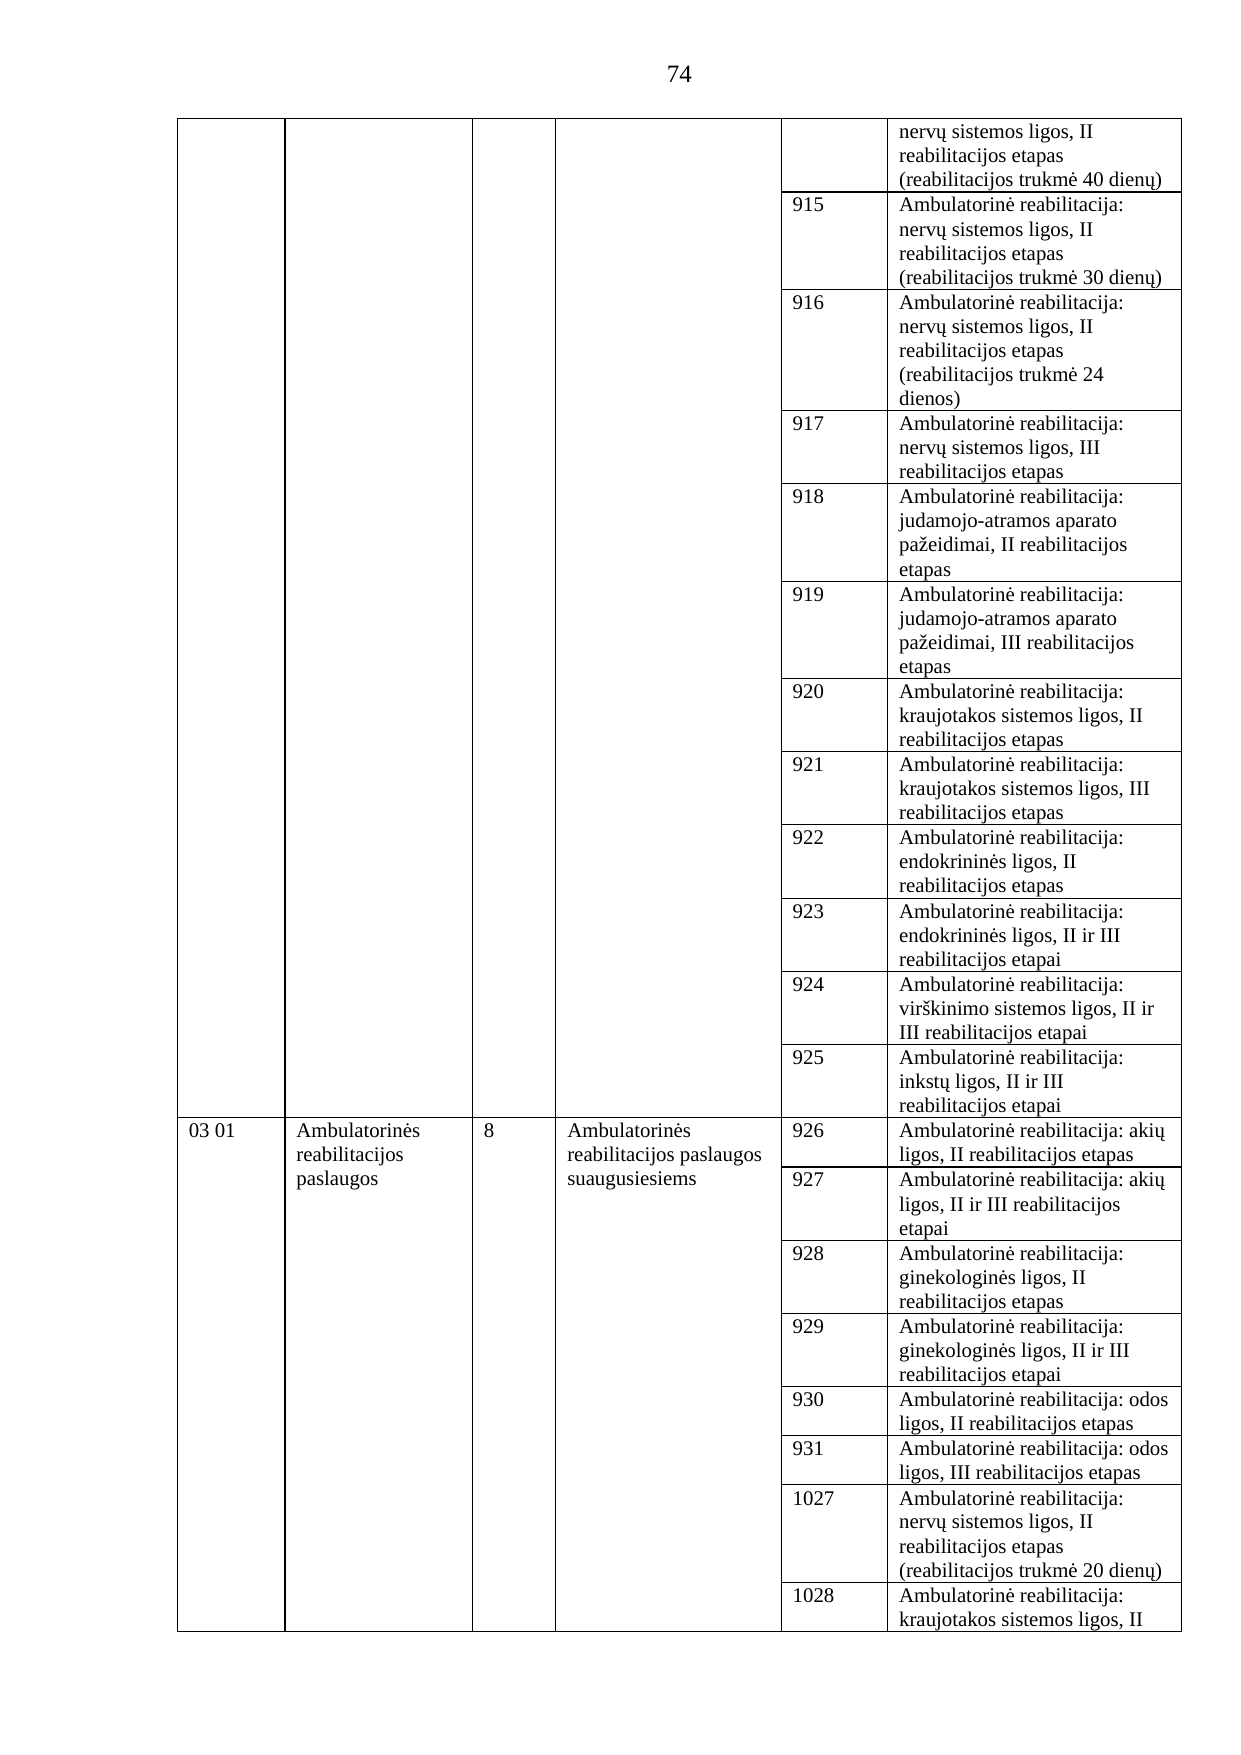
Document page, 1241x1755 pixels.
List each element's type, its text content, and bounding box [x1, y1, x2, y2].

table_cell Ambulatorinė reabilitacija: odos ligos, III reabilitacijos etapas [888, 1436, 1181, 1484]
table_cell 926 [782, 1118, 887, 1166]
table_cell 930 [782, 1387, 887, 1435]
table_cell 03 01 [178, 1118, 284, 1631]
table_cell Ambulatorinė reabilitacija: kraujotakos sistemos ligos, II [888, 1583, 1181, 1631]
table_cell 923 [782, 899, 887, 971]
table_cell 920 [782, 679, 887, 751]
table_cell Ambulatorinė reabilitacija: akių ligos, II ir III reabilitacijos etapai [888, 1168, 1181, 1239]
table_cell Ambulatorinė reabilitacija: virškinimo sistemos ligos, II ir III reabilitacijos etapai [888, 972, 1181, 1044]
table_cell Ambulatorinė reabilitacija: nervų sistemos ligos, II reabilitacijos etapas (reabilitacijos trukmė 20 dienų) [888, 1485, 1181, 1582]
table_cell nervų sistemos ligos, II reabilitacijos etapas (reabilitacijos trukmė 40 dienų) [888, 119, 1181, 191]
table_cell 922 [782, 825, 887, 897]
table_cell [473, 119, 555, 1117]
table_cell Ambulatorinė reabilitacija: nervų sistemos ligos, II reabilitacijos etapas (reabilitacijos trukmė 24 dienos) [888, 290, 1181, 410]
table_cell 918 [782, 484, 887, 581]
table_cell 929 [782, 1314, 887, 1386]
table_cell 916 [782, 290, 887, 410]
table_cell Ambulatorinė reabilitacija: kraujotakos sistemos ligos, II reabilitacijos etapas [888, 679, 1181, 751]
table_cell 8 [473, 1118, 555, 1631]
table_cell Ambulatorinė reabilitacija: kraujotakos sistemos ligos, III reabilitacijos etapas [888, 752, 1181, 824]
table_cell [286, 119, 472, 1117]
table_cell Ambulatorinė reabilitacija: judamojo-atramos aparato pažeidimai, II reabilitacijos etapas [888, 484, 1181, 581]
table_cell 1027 [782, 1485, 887, 1582]
table_cell [556, 119, 781, 1117]
table_cell [782, 119, 887, 191]
table_cell Ambulatorinė reabilitacija: endokrininės ligos, II ir III reabilitacijos etapai [888, 899, 1181, 971]
table_cell Ambulatorinė reabilitacija: endokrininės ligos, II reabilitacijos etapas [888, 825, 1181, 897]
table_cell 931 [782, 1436, 887, 1484]
table_cell Ambulatorinė reabilitacija: inkstų ligos, II ir III reabilitacijos etapai [888, 1045, 1181, 1117]
table_cell Ambulatorinės reabilitacijos paslaugos [286, 1118, 472, 1631]
table_cell 928 [782, 1241, 887, 1313]
table_cell Ambulatorinė reabilitacija: nervų sistemos ligos, II reabilitacijos etapas (reabilitacijos trukmė 30 dienų) [888, 193, 1181, 289]
table_cell Ambulatorinė reabilitacija: ginekologinės ligos, II reabilitacijos etapas [888, 1241, 1181, 1313]
table_cell Ambulatorinė reabilitacija: akių ligos, II reabilitacijos etapas [888, 1118, 1181, 1166]
table_cell Ambulatorinė reabilitacija: judamojo-atramos aparato pažeidimai, III reabilitacijos etapas [888, 582, 1181, 678]
table_cell 924 [782, 972, 887, 1044]
table_cell [178, 119, 284, 1117]
table_cell 1028 [782, 1583, 887, 1631]
table_cell Ambulatorinė reabilitacija: ginekologinės ligos, II ir III reabilitacijos etapai [888, 1314, 1181, 1386]
table_cell Ambulatorinės reabilitacijos paslaugos suaugusiesiems [556, 1118, 781, 1631]
table_cell 927 [782, 1168, 887, 1239]
table_cell Ambulatorinė reabilitacija: odos ligos, II reabilitacijos etapas [888, 1387, 1181, 1435]
table_cell 919 [782, 582, 887, 678]
table_cell 921 [782, 752, 887, 824]
table_cell 925 [782, 1045, 887, 1117]
table_cell Ambulatorinė reabilitacija: nervų sistemos ligos, III reabilitacijos etapas [888, 411, 1181, 483]
table_cell 915 [782, 193, 887, 289]
table_cell 917 [782, 411, 887, 483]
